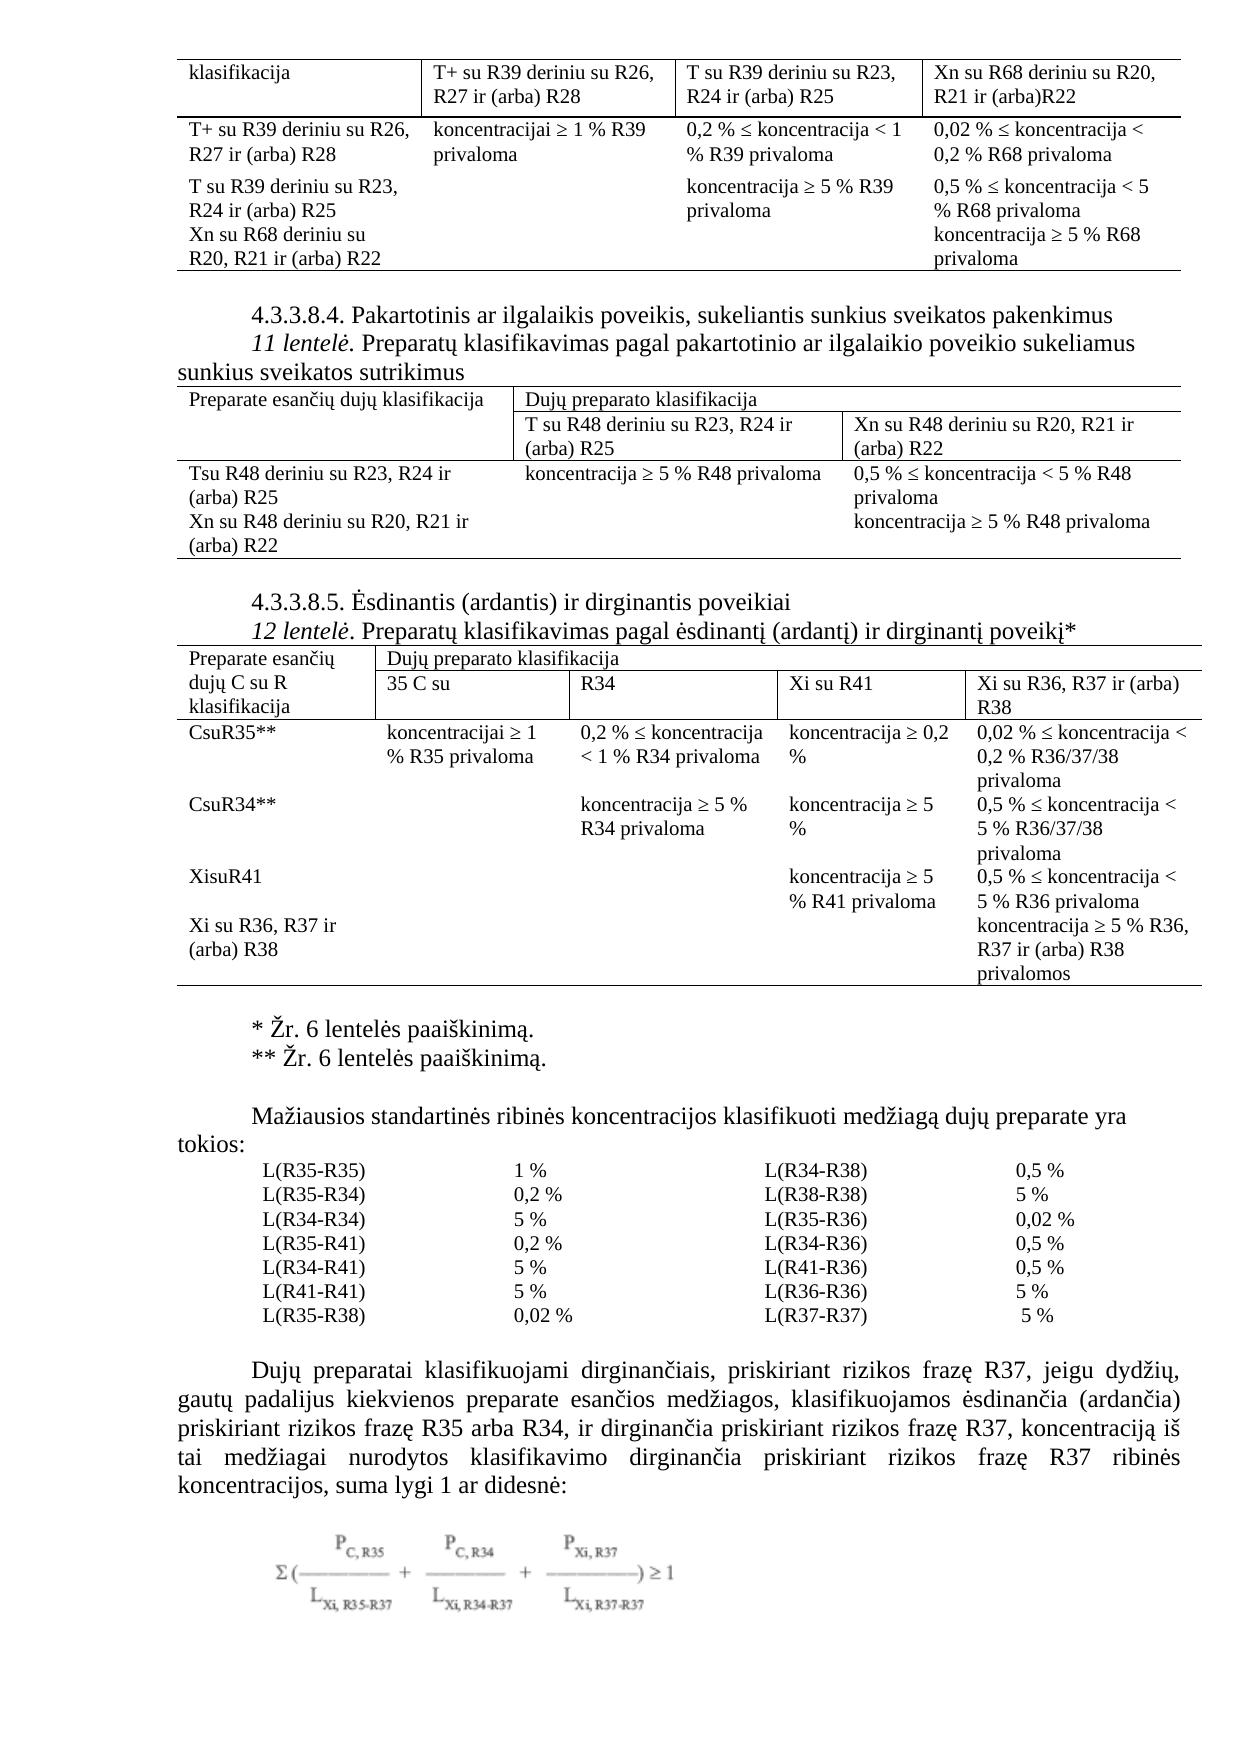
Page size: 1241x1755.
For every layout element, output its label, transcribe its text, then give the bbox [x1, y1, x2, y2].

table_cell 0,02 % [931, 1206, 1181, 1231]
table_cell Xi su R41 [778, 671, 965, 719]
table_cell Xn su R68 deriniu su R20, R21 ir (arba) R22 [177, 222, 422, 270]
table_cell CsuR34** [177, 792, 375, 864]
table_cell Xn su R48 deriniu su R20, R21 ir (arba) R22 [843, 412, 1181, 460]
table_cell L(R35-R34) [177, 1183, 429, 1206]
table_cell koncentracija ≥ 5 % R48 privaloma [843, 509, 1181, 557]
table_cell L(R37-R37) [679, 1303, 931, 1327]
table_cell Tsu R48 deriniu su R23, R24 ir (arba) R25 [177, 461, 513, 509]
table_header klasifikacija [177, 60, 421, 116]
table_cell 0,02 % ≤ koncentracija < 0,2 % R36/37/38 privaloma [966, 720, 1202, 792]
table_header Preparate esančių dujų klasifikacija [177, 387, 513, 460]
table_cell [514, 509, 842, 557]
table_cell [375, 792, 569, 864]
table_cell L(R41-R41) [177, 1279, 429, 1303]
table_cell [569, 913, 778, 985]
table_cell Xn su R48 deriniu su R20, R21 ir (arba) R22 [177, 509, 513, 557]
table_cell [375, 913, 569, 985]
table_cell [422, 174, 675, 222]
text Mažiausios standartinės ribinės koncentracijos klasifikuoti medžiagą dujų preparate yra tokios: [177, 1101, 1181, 1158]
table_cell 0,5 % [931, 1231, 1181, 1254]
table_cell 0,5 % ≤ koncentracija < 5 % R36 privaloma [966, 865, 1202, 913]
table_cell [778, 913, 966, 985]
table_cell 0,5 % ≤ koncentracija < 5 % R36/37/38 privaloma [966, 792, 1202, 864]
text 11 lentelė. Preparatų klasifikavimas pagal pakartotinio ar ilgalaikio poveikio sukeliamus sunkius sveikatos sutrikimus [177, 328, 1181, 386]
table_cell 0,2 % ≤ koncentracija < 1 % R34 privaloma [569, 720, 778, 792]
table_cell koncentracija ≥ 5 % R36, R37 ir (arba) R38 privalomos [966, 913, 1202, 985]
table_cell L(R38-R38) [679, 1183, 931, 1206]
table_cell 0,2 % [429, 1183, 679, 1206]
table_cell T su R39 deriniu su R23, R24 ir (arba) R25 [676, 60, 922, 116]
text * Žr. 6 lentelės paaiškinimą. [177, 1014, 1181, 1043]
table_cell 0,2 % [429, 1231, 679, 1254]
table_cell 35 C su [376, 671, 569, 719]
table_cell L(R35-R41) [177, 1231, 429, 1254]
table_cell koncentracijai ≥ 1 % R39 privaloma [422, 118, 675, 174]
table_cell koncentracija ≥ 5 % R34 privaloma [569, 792, 778, 864]
table_header Dujų preparato klasifikacija [514, 387, 1181, 411]
table_cell koncentracijai ≥ 1 % R35 privaloma [375, 720, 569, 792]
table_cell 5 % [931, 1183, 1181, 1206]
table_cell 5 % [429, 1206, 679, 1231]
table_cell L(R34-R34) [177, 1206, 429, 1231]
table_cell koncentracija ≥ 5 % R68 privaloma [923, 222, 1181, 270]
table_cell XisuR41 [177, 865, 375, 913]
table_cell koncentracija ≥ 5 % [778, 792, 966, 864]
table_cell 0,5 % ≤ koncentracija < 5 % R68 privaloma [923, 174, 1181, 222]
table_cell L(R34-R41) [177, 1255, 429, 1279]
text ** Žr. 6 lentelės paaiškinimą. [177, 1043, 1181, 1072]
table_cell 0,2 % ≤ koncentracija < 1 % R39 privaloma [675, 118, 922, 174]
table_cell T su R48 deriniu su R23, R24 ir (arba) R25 [514, 412, 842, 460]
table_cell R34 [570, 671, 777, 719]
table_cell 0,5 % ≤ koncentracija < 5 % R48 privaloma [843, 461, 1181, 509]
text 12 lentelė. Preparatų klasifikavimas pagal ėsdinantį (ardantį) ir dirginantį poveikį* [177, 616, 1181, 645]
table_cell 5 % [429, 1279, 679, 1303]
table_cell L(R35-R38) [177, 1303, 429, 1327]
table_cell T+ su R39 deriniu su R26, R27 ir (arba) R28 [422, 60, 675, 116]
table_cell Xi su R36, R37 ir (arba) R38 [966, 671, 1202, 719]
table_cell koncentracija ≥ 5 % R39 privaloma [675, 174, 922, 222]
table_cell Xi su R36, R37 ir (arba) R38 [177, 913, 375, 985]
table_cell CsuR35** [177, 720, 375, 792]
table_cell koncentracija ≥ 5 % R41 privaloma [778, 865, 966, 913]
table_cell Xn su R68 deriniu su R20, R21 ir (arba)R22 [923, 60, 1181, 116]
table_cell 5 % [931, 1279, 1181, 1303]
table_cell [675, 222, 922, 270]
table_cell koncentracija ≥ 0,2 % [778, 720, 966, 792]
table_cell [569, 865, 778, 913]
table_cell 0,5 % [931, 1255, 1181, 1279]
table_cell L(R35-R36) [679, 1206, 931, 1231]
table_cell T su R39 deriniu su R23, R24 ir (arba) R25 [177, 174, 422, 222]
table_cell koncentracija ≥ 5 % R48 privaloma [514, 461, 842, 509]
table_header 0,5 % [931, 1158, 1181, 1182]
table_header L(R35-R35) [177, 1158, 429, 1182]
table_cell 5 % [931, 1303, 1181, 1327]
table_cell [375, 865, 569, 913]
table_cell L(R36-R36) [679, 1279, 931, 1303]
table_cell T+ su R39 deriniu su R26, R27 ir (arba) R28 [177, 118, 422, 174]
table_header Preparate esančių dujų C su R klasifikacija [177, 646, 375, 719]
table_header 1 % [429, 1158, 679, 1182]
table_cell 0,02 % ≤ koncentracija < 0,2 % R68 privaloma [923, 118, 1181, 174]
table_cell L(R34-R36) [679, 1231, 931, 1254]
table_cell [422, 222, 675, 270]
table_cell 0,02 % [429, 1303, 679, 1327]
table_header Dujų preparato klasifikacija [376, 646, 1202, 670]
text Dujų preparatai klasifikuojami dirginančiais, priskiriant rizikos frazę R37, jeigu dydžių, gautų padalijus kiekvienos preparate esančios medžiagos, klasifikuojamos ėsdinančia (ardančia) priskiriant rizikos frazę R35 arba R34, ir dirginančia priskiriant rizikos frazę R37, koncentraciją iš tai medžiagai nurodytos klasifikavimo dirginančia priskiriant rizikos frazę R37 ribinės koncentracijos, suma lygi 1 ar didesnė: [177, 1356, 1181, 1499]
text 4.3.3.8.4. Pakartotinis ar ilgalaikis poveikis, sukeliantis sunkius sveikatos pakenkimus [177, 300, 1181, 328]
text 4.3.3.8.5. Ėsdinantis (ardantis) ir dirginantis poveikiai [177, 587, 1181, 616]
table_cell 5 % [429, 1255, 679, 1279]
table_cell L(R41-R36) [679, 1255, 931, 1279]
table_header L(R34-R38) [679, 1158, 931, 1182]
